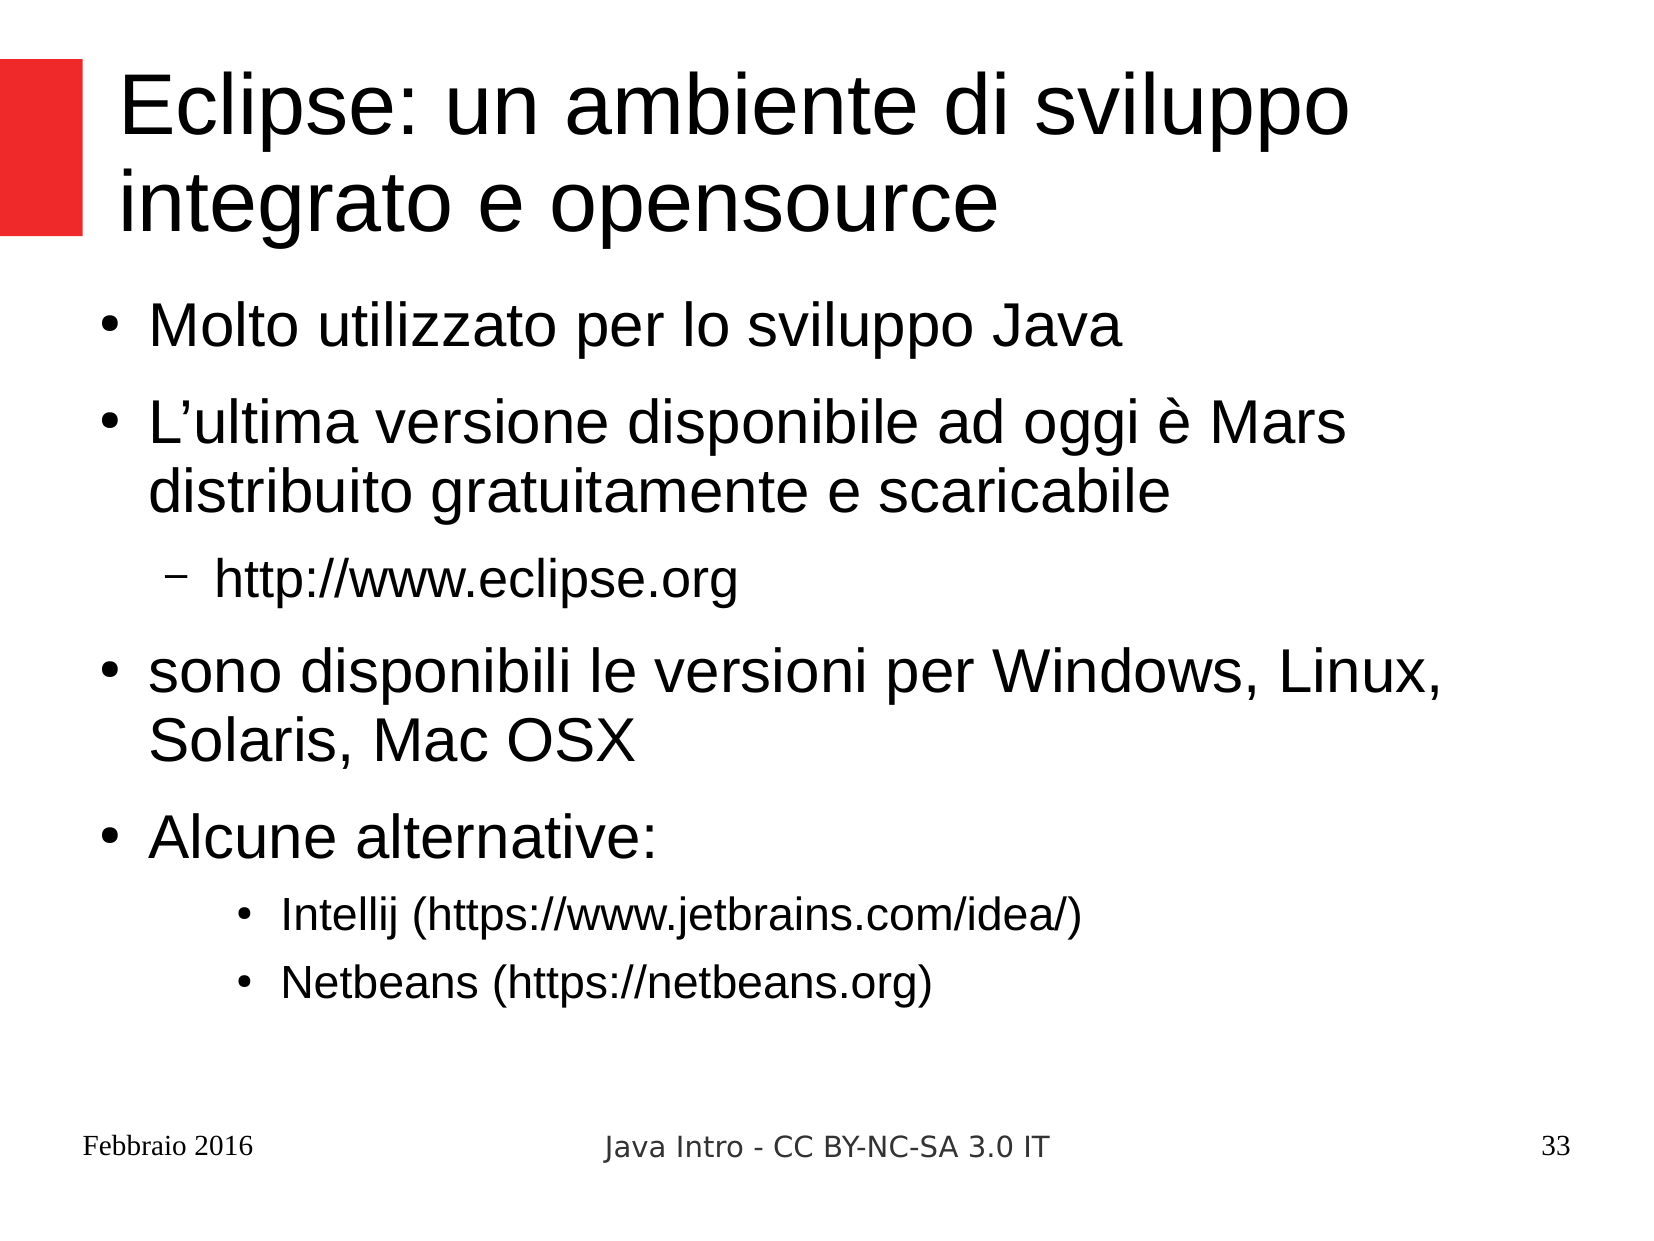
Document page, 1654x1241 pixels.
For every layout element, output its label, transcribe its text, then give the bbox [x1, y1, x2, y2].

title Eclipse: un ambiente di sviluppo integrato e opensource [118, 49, 1607, 257]
list Molto utilizzato per lo sviluppo Java L’ultima versione disponibile ad oggi è Mars distribuito gratuitamente e scaricabile http://www.eclipse.org sono disponibili le versioni per Windows, Linux, Solaris, Mac OSX Alcune alternative: Intellij (https://www.jetbrains.com/idea/) Netbeans (https://netbeans.org) [82, 290, 1571, 1010]
